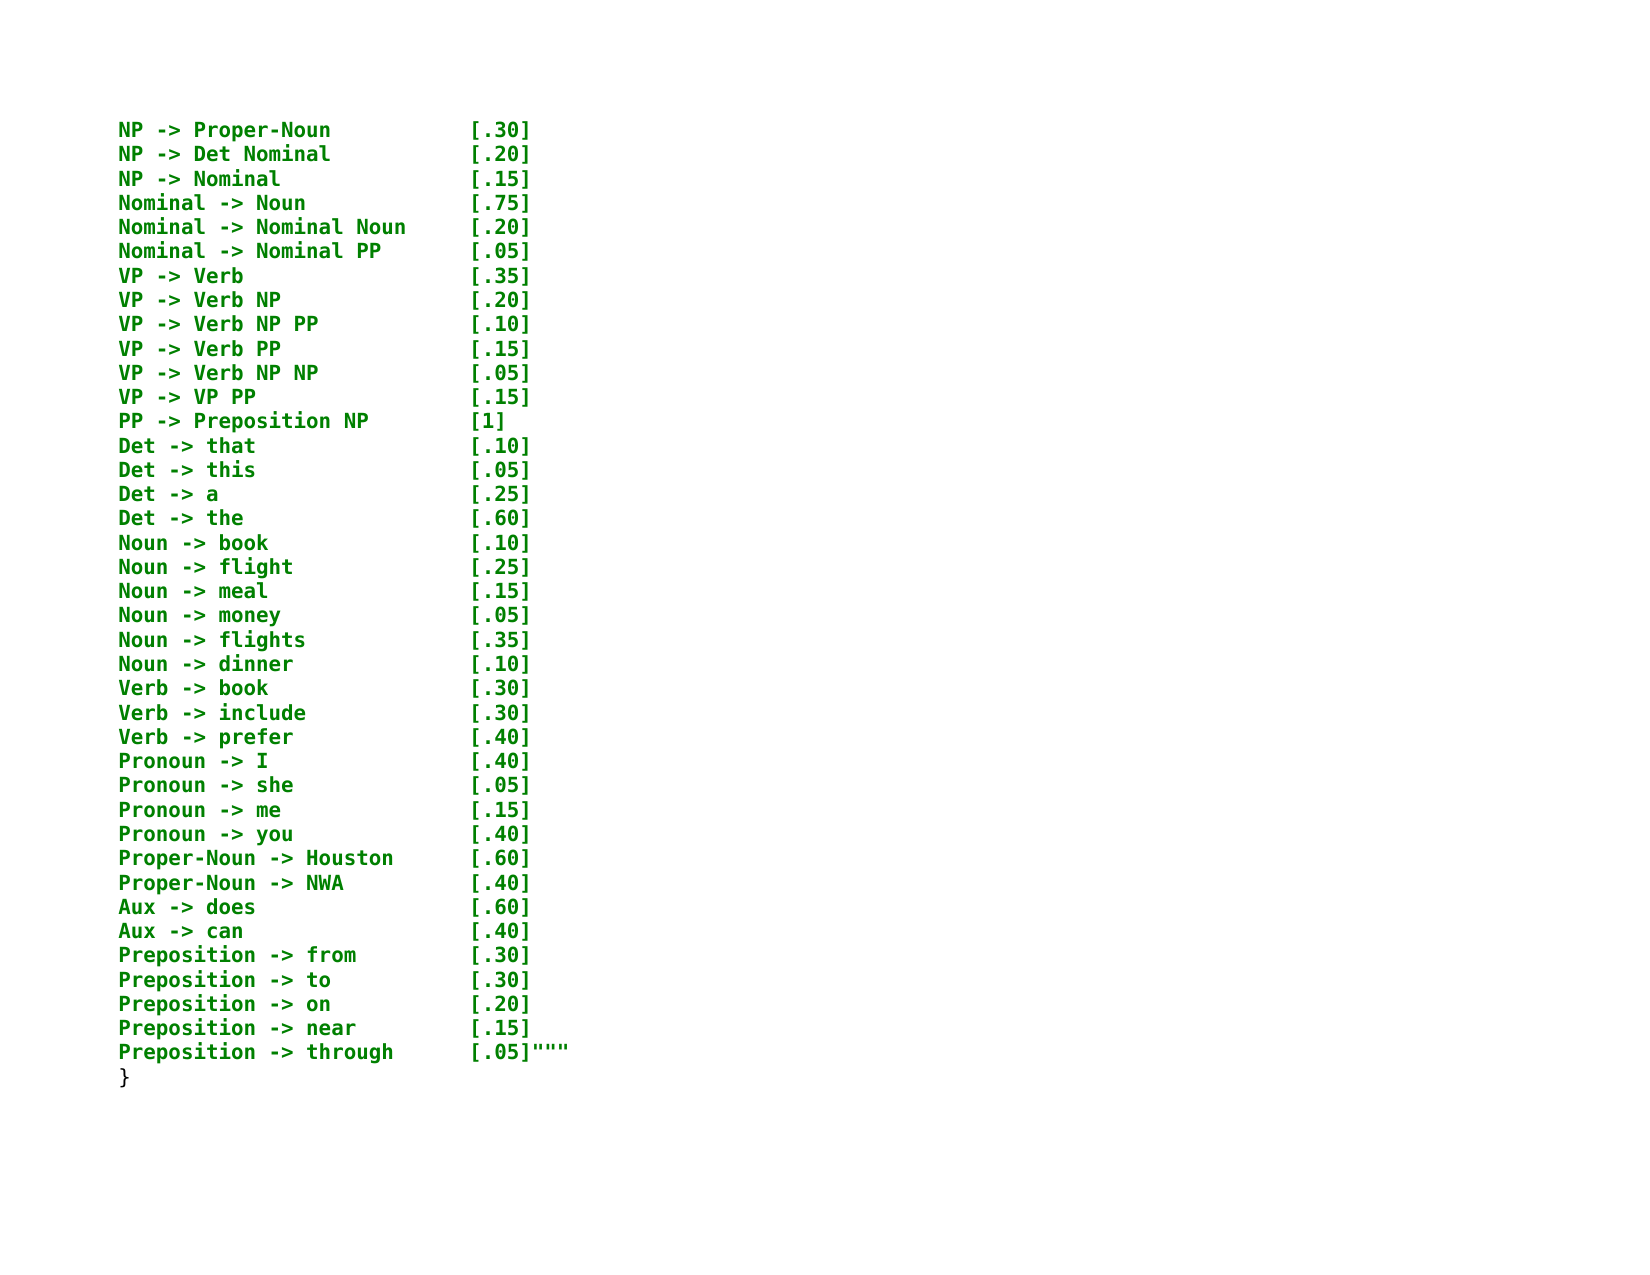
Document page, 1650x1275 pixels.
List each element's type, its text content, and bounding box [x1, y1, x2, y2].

text Proper-Noun -> NWA [.40] [118, 871, 1532, 895]
text Pronoun -> me [.15] [118, 798, 1532, 822]
text VP -> Verb NP NP [.05] [118, 361, 1532, 385]
text VP -> Verb NP [.20] [118, 288, 1532, 312]
text NP -> Nominal [.15] [118, 167, 1532, 191]
text Nominal -> Noun [.75] [118, 191, 1532, 215]
text } [118, 1065, 1532, 1089]
text Preposition -> on [.20] [118, 992, 1532, 1016]
text Pronoun -> she [.05] [118, 773, 1532, 798]
text Nominal -> Nominal PP [.05] [118, 239, 1532, 264]
text Det -> a [.25] [118, 482, 1532, 506]
text Noun -> dinner [.10] [118, 652, 1532, 676]
text NP -> Proper-Noun [.30] [118, 118, 1532, 142]
text VP -> VP PP [.15] [118, 385, 1532, 409]
text Noun -> flight [.25] [118, 555, 1532, 579]
text Verb -> include [.30] [118, 701, 1532, 725]
text Preposition -> to [.30] [118, 968, 1532, 992]
text PP -> Preposition NP [1] [118, 409, 1532, 434]
text Aux -> can [.40] [118, 919, 1532, 943]
text Preposition -> through [.05]""" [118, 1040, 1532, 1065]
text Nominal -> Nominal Noun [.20] [118, 215, 1532, 239]
text VP -> Verb NP PP [.10] [118, 312, 1532, 337]
text Noun -> money [.05] [118, 603, 1532, 628]
text Pronoun -> you [.40] [118, 822, 1532, 846]
text NP -> Det Nominal [.20] [118, 142, 1532, 167]
text Noun -> meal [.15] [118, 579, 1532, 603]
text VP -> Verb PP [.15] [118, 337, 1532, 361]
text Verb -> prefer [.40] [118, 725, 1532, 749]
text Verb -> book [.30] [118, 676, 1532, 701]
text Noun -> book [.10] [118, 531, 1532, 555]
text Noun -> flights [.35] [118, 628, 1532, 652]
text Det -> this [.05] [118, 458, 1532, 482]
text Pronoun -> I [.40] [118, 749, 1532, 773]
text Det -> that [.10] [118, 434, 1532, 458]
text Preposition -> from [.30] [118, 943, 1532, 968]
text Proper-Noun -> Houston [.60] [118, 846, 1532, 871]
text Aux -> does [.60] [118, 895, 1532, 919]
text Preposition -> near [.15] [118, 1016, 1532, 1040]
text VP -> Verb [.35] [118, 264, 1532, 288]
text Det -> the [.60] [118, 506, 1532, 531]
